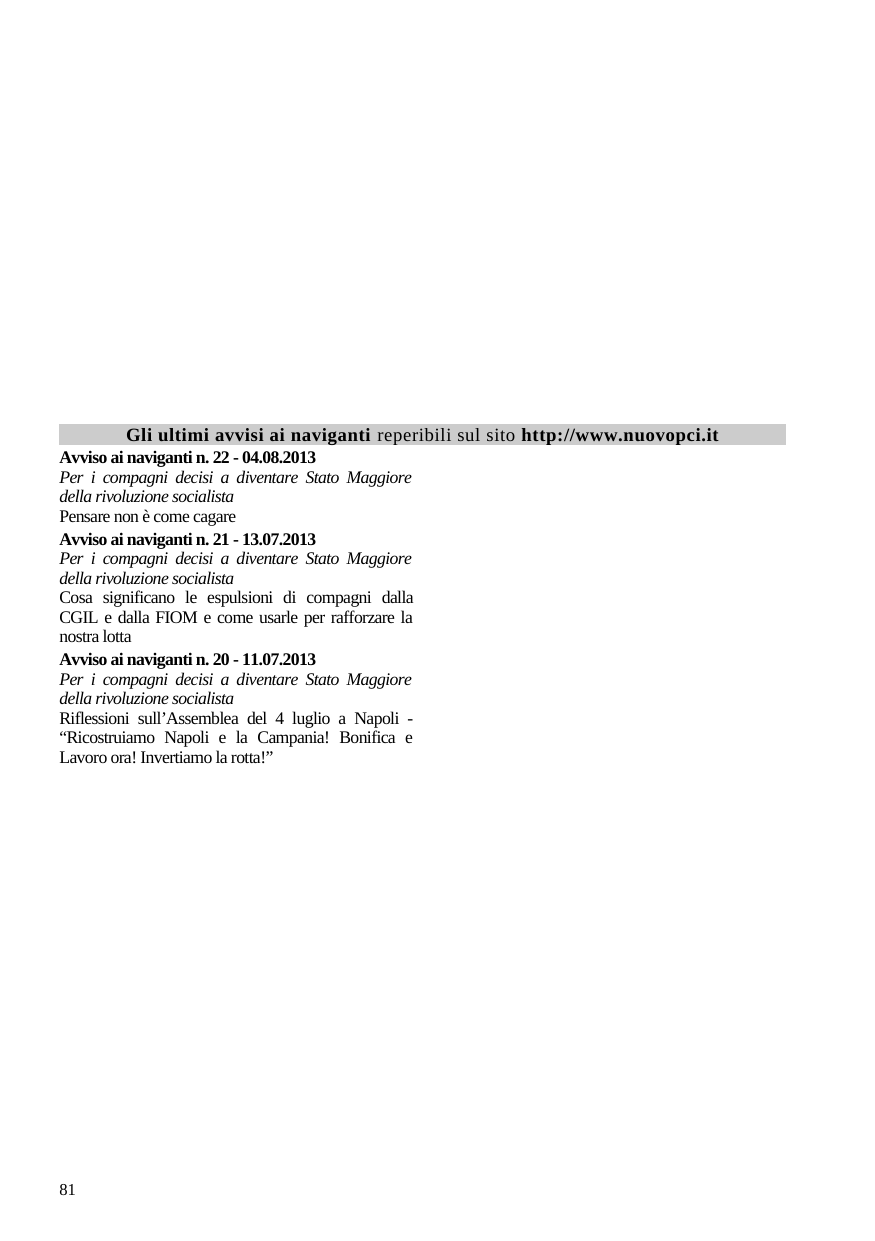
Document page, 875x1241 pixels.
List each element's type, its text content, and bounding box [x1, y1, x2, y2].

text Cosa significano le espulsioni di compagni dalla CGIL e dalla FIOM e come usarle per rafforzare la nostra lotta [59, 588, 413, 647]
text Avviso ai naviganti n. 21 - 13.07.2013 [59, 529, 413, 549]
text Gli ultimi avvisi ai naviganti reperibili sul sito http://www.nuovopci.it [59, 424, 786, 445]
text Riflessioni sull’Assemblea del 4 luglio a Napoli - “Ricostruiamo Napoli e la Campania! Bonifica e Lavoro ora! Invertiamo la rotta!” [59, 708, 413, 767]
text Per i compagni decisi a diventare Stato Maggiore della rivoluzione socialista [59, 669, 413, 708]
text Pensare non è come cagare [59, 507, 413, 526]
text Per i compagni decisi a diventare Stato Maggiore della rivoluzione socialista [59, 467, 413, 507]
text Avviso ai naviganti n. 20 - 11.07.2013 [59, 649, 413, 669]
text Avviso ai naviganti n. 22 - 04.08.2013 [59, 448, 413, 467]
text Per i compagni decisi a diventare Stato Maggiore della rivoluzione socialista [59, 549, 413, 588]
